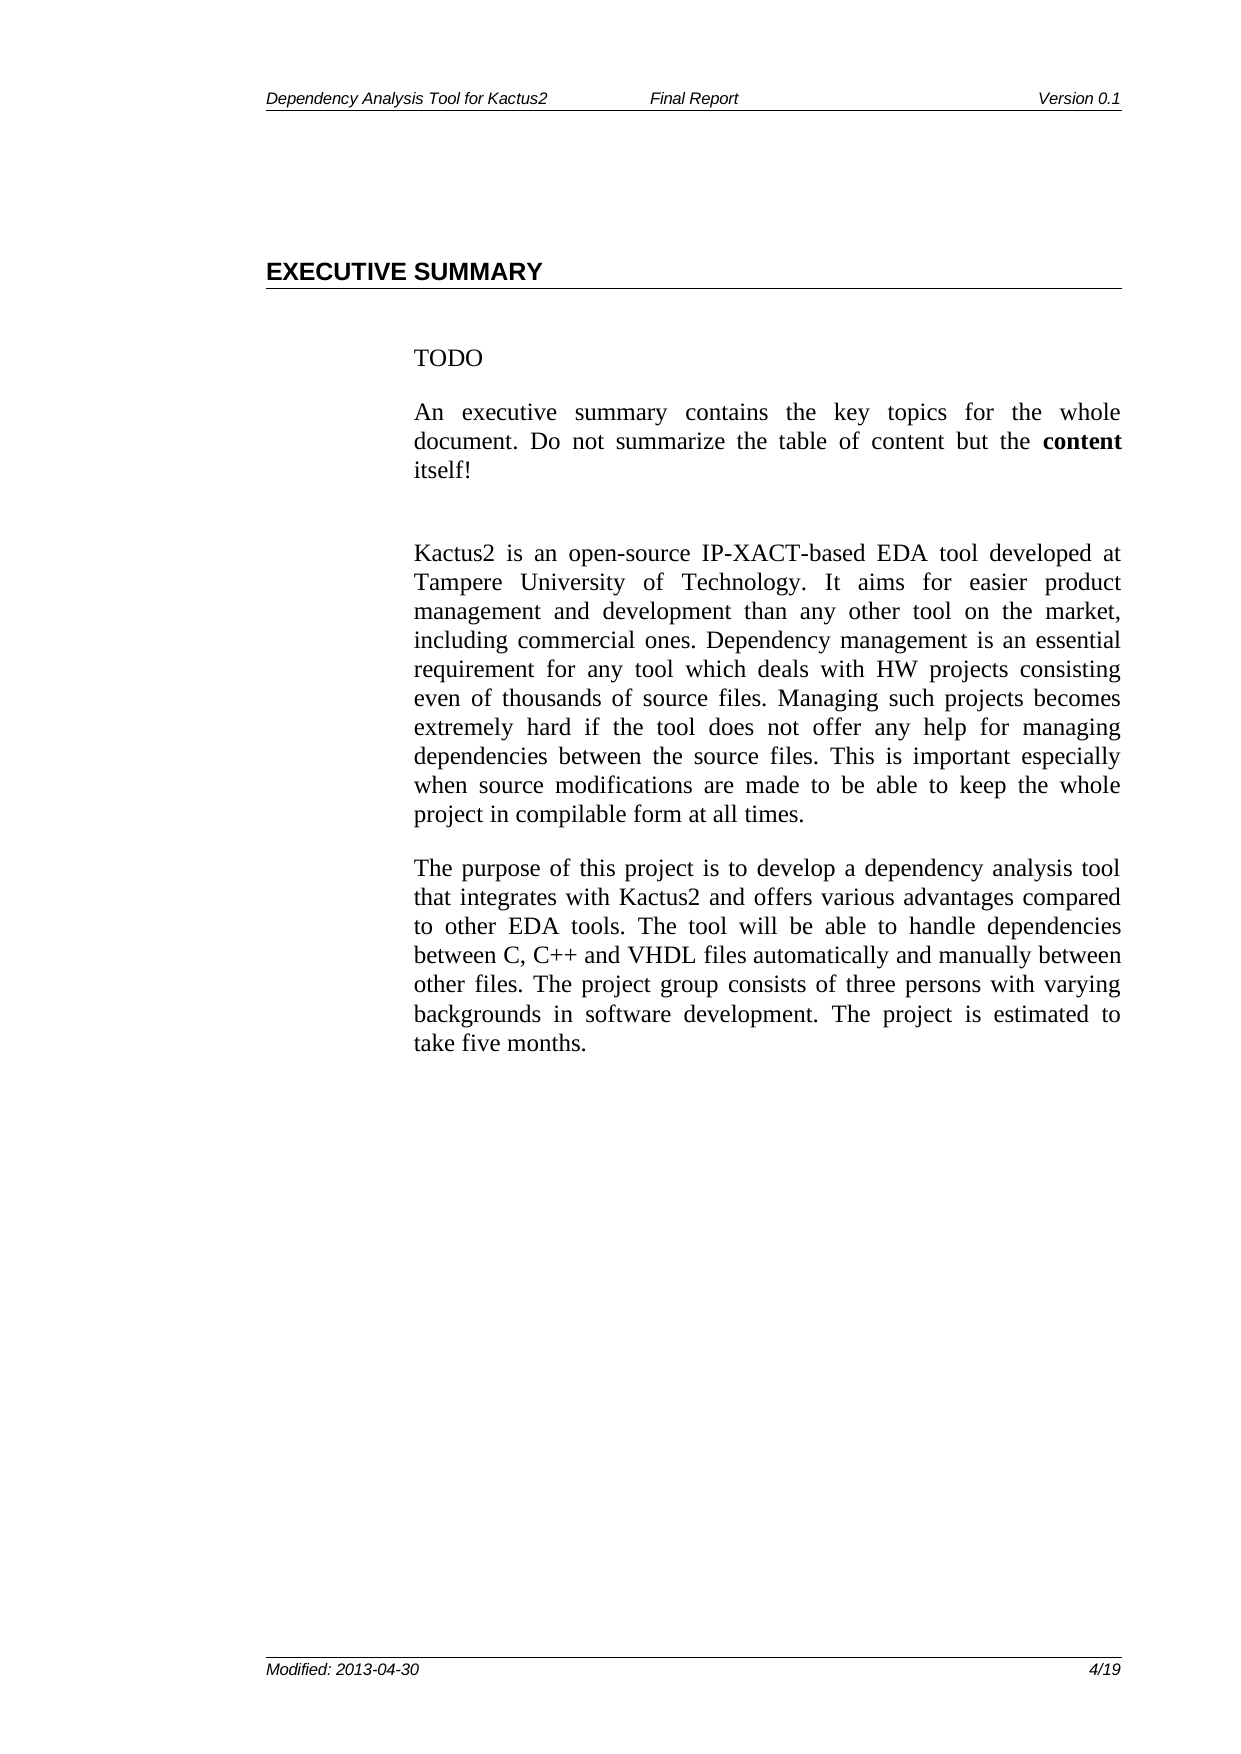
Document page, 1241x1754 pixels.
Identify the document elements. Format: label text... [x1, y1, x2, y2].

text The purpose of this project is to develop a dependency analysis tool that integrates with Kactus2 and offers various advantages compared to other EDA tools. The tool will be able to handle dependencies between C, C++ and VHDL files automatically and manually between other files. The project group consists of three persons with varying backgrounds in software development. The project is estimated to take five months. [413, 853, 1122, 1057]
text Kactus2 is an open-source IP-XACT-based EDA tool developed at Tampere University of Technology. It aims for easier product management and development than any other tool on the market, including commercial ones. Dependency management is an essential requirement for any tool which deals with HW projects consisting even of thousands of source files. Managing such projects becomes extremely hard if the tool does not offer any help for managing dependencies between the source files. This is important especially when source modifications are made to be able to keep the whole project in compilable form at all times. [413, 509, 1122, 828]
text An executive summary contains the key topics for the whole document. Do not summarize the table of content but the content itself! [413, 397, 1122, 484]
text TODO [413, 343, 1122, 372]
list Executive summary [266, 257, 1122, 288]
